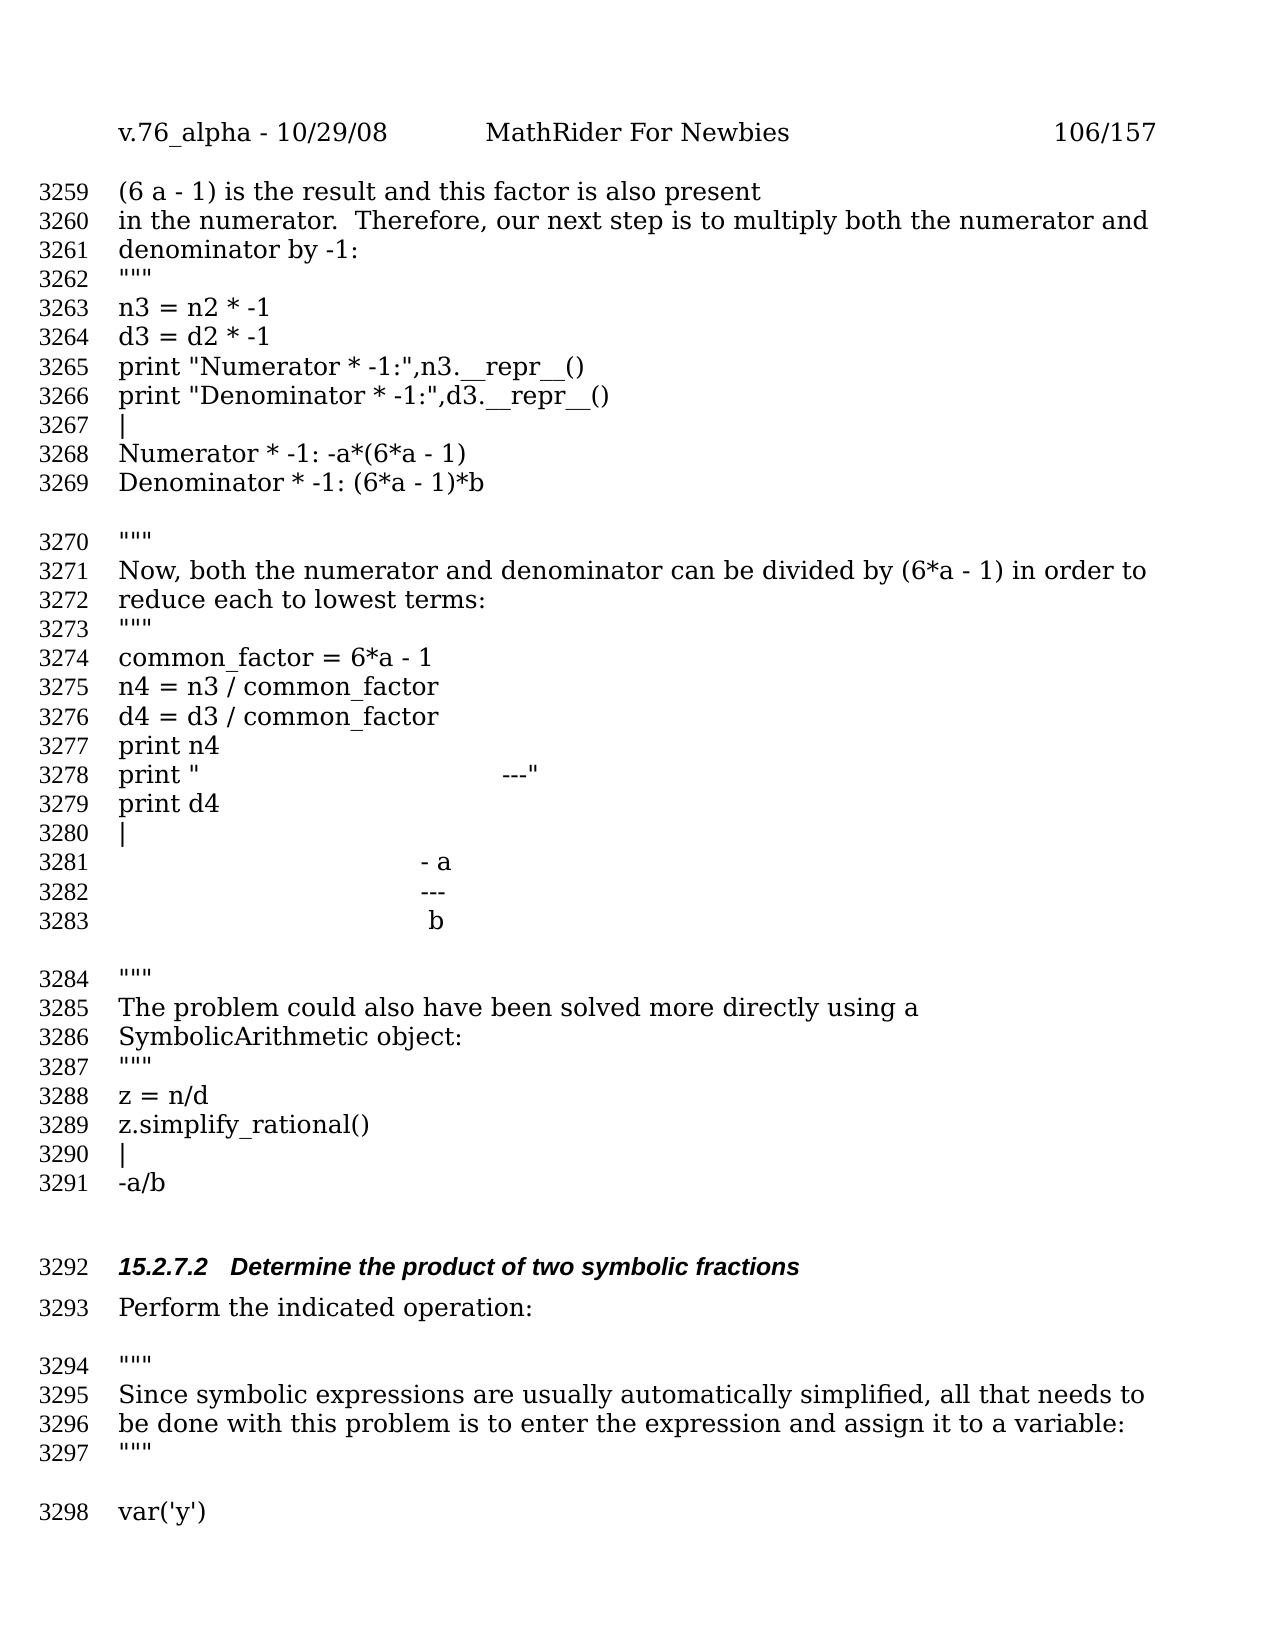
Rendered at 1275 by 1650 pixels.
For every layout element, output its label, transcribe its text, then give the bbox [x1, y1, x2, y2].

text z.simplify_rational() [118, 1110, 1157, 1139]
text | [118, 1139, 1157, 1168]
text | [118, 410, 1157, 439]
text print "Denominator * -1:",d3.__repr__() [118, 381, 1157, 410]
text | [118, 818, 1157, 848]
text """ [118, 527, 1157, 556]
text print n4 [118, 731, 1157, 760]
text common_factor = 6*a - 1 [118, 643, 1157, 673]
text """ [118, 614, 1157, 643]
text n4 = n3 / common_factor [118, 673, 1157, 702]
text (6 a - 1) is the result and this factor is also present [118, 177, 1157, 206]
text print d4 [118, 789, 1157, 818]
text n3 = n2 * -1 [118, 293, 1157, 323]
text in the numerator. Therefore, our next step is to multiply both the numerator and denominator by -1: [118, 206, 1157, 264]
text """ [118, 1439, 1157, 1468]
text Now, both the numerator and denominator can be divided by (6*a - 1) in order to reduce each to lowest terms: [118, 556, 1157, 614]
text Since symbolic expressions are usually automatically simplified, all that needs to be done with this problem is to enter the expression and assign it to a variable: [118, 1380, 1157, 1439]
text print " ---" [118, 760, 1157, 789]
text """ [118, 1351, 1157, 1380]
text """ [118, 264, 1157, 293]
text d3 = d2 * -1 [118, 323, 1157, 352]
text d4 = d3 / common_factor [118, 702, 1157, 731]
text b [118, 906, 1157, 935]
text Numerator * -1: -a*(6*a - 1) [118, 439, 1157, 468]
text --- [118, 877, 1157, 906]
text Denominator * -1: (6*a - 1)*b [118, 468, 1157, 498]
text -a/b [118, 1168, 1157, 1198]
text - a [118, 848, 1157, 877]
text z = n/d [118, 1081, 1157, 1110]
text print "Numerator * -1:",n3.__repr__() [118, 352, 1157, 381]
subtitle Determine the product of two symbolic fractions [118, 1252, 1157, 1280]
text var('y') [118, 1497, 1157, 1526]
text """ [118, 964, 1157, 993]
text Perform the indicated operation: [118, 1293, 1157, 1322]
text The problem could also have been solved more directly using a SymbolicArithmetic object: [118, 993, 1157, 1052]
text """ [118, 1052, 1157, 1081]
